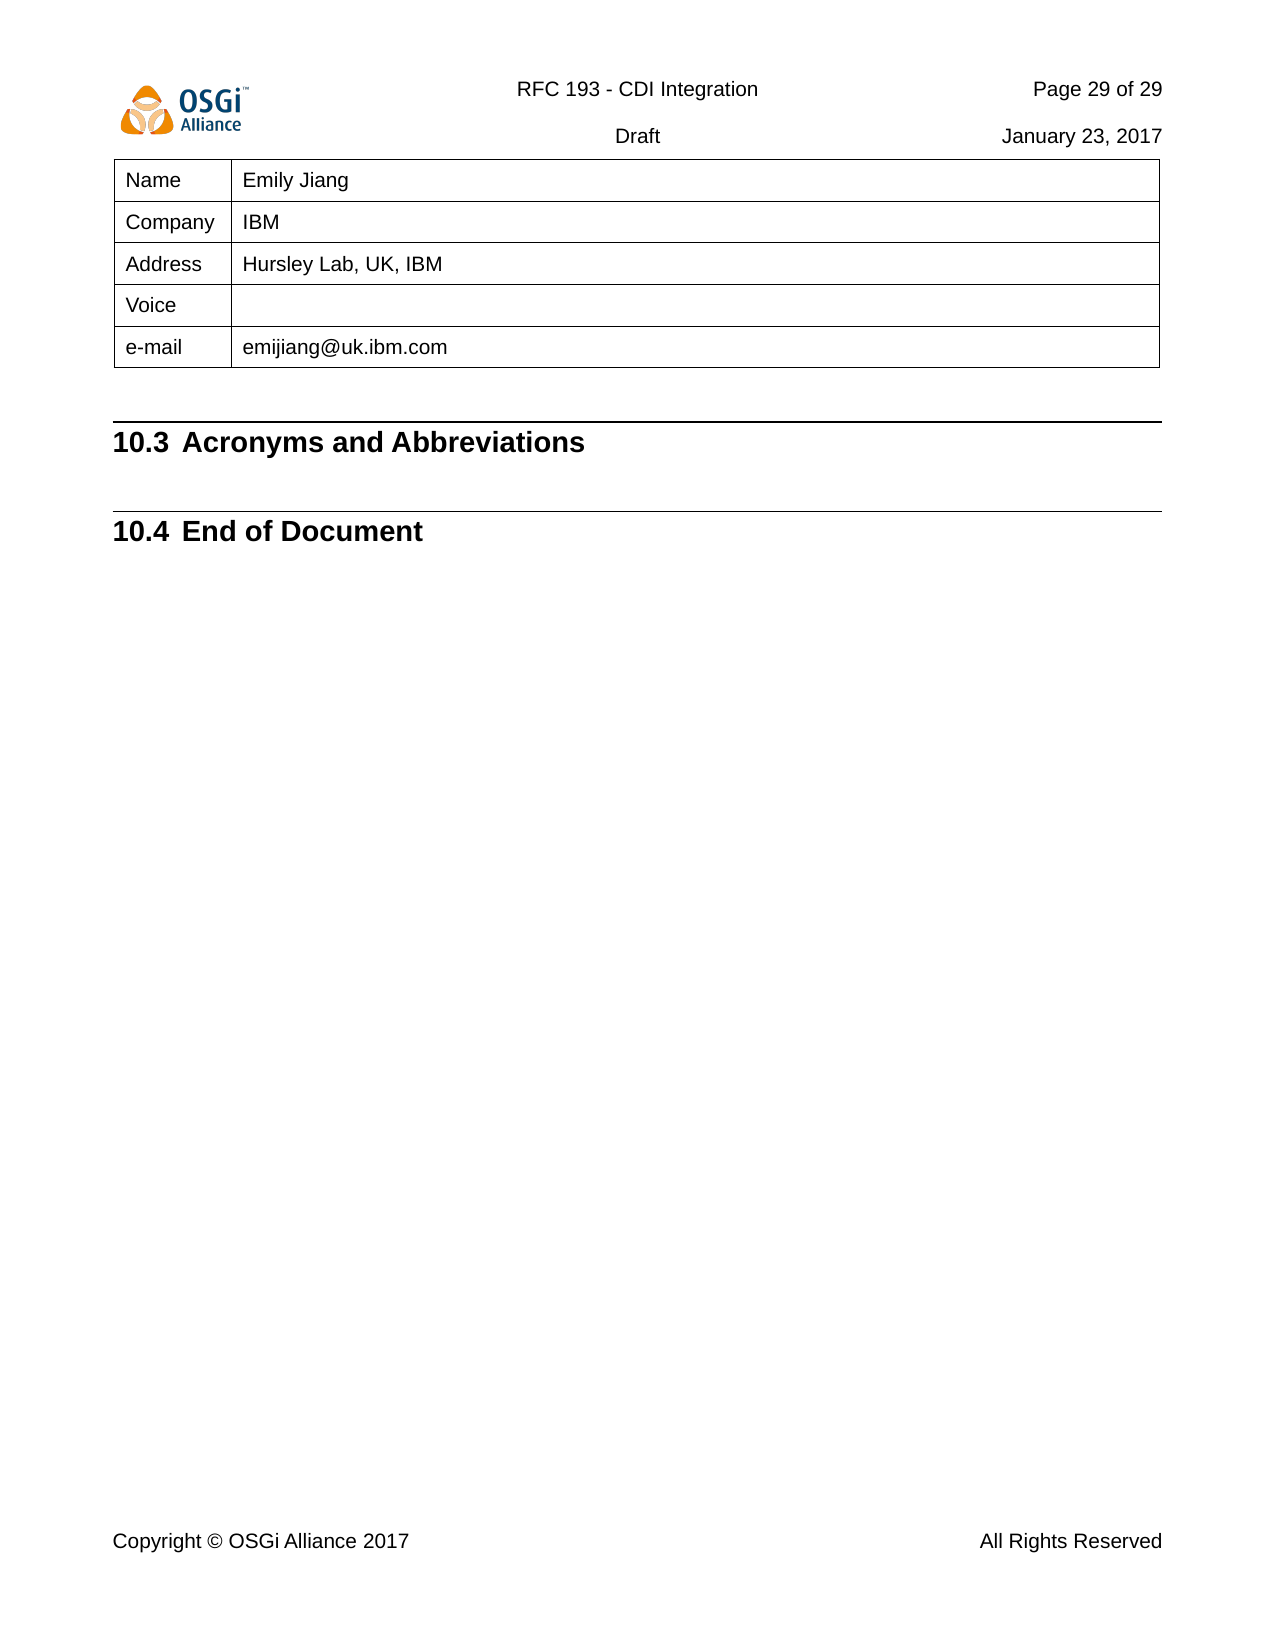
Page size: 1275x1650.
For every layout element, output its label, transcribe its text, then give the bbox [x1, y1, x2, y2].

picture [113, 78, 257, 142]
subtitle Acronyms and Abbreviations [112, 422, 1162, 458]
table_cell emijiang@uk.ibm.com [232, 327, 1159, 367]
table_cell Address [115, 243, 231, 284]
table_cell Voice [115, 285, 231, 326]
subtitle End of Document [112, 512, 1162, 548]
table_header Emily Jiang [232, 160, 1159, 201]
table_cell [232, 285, 1159, 326]
table_header Name [115, 160, 231, 201]
table_cell e-mail [115, 327, 231, 367]
table_cell IBM [232, 202, 1159, 242]
table_cell Company [115, 202, 231, 242]
table_cell Hursley Lab, UK, IBM [232, 243, 1159, 284]
